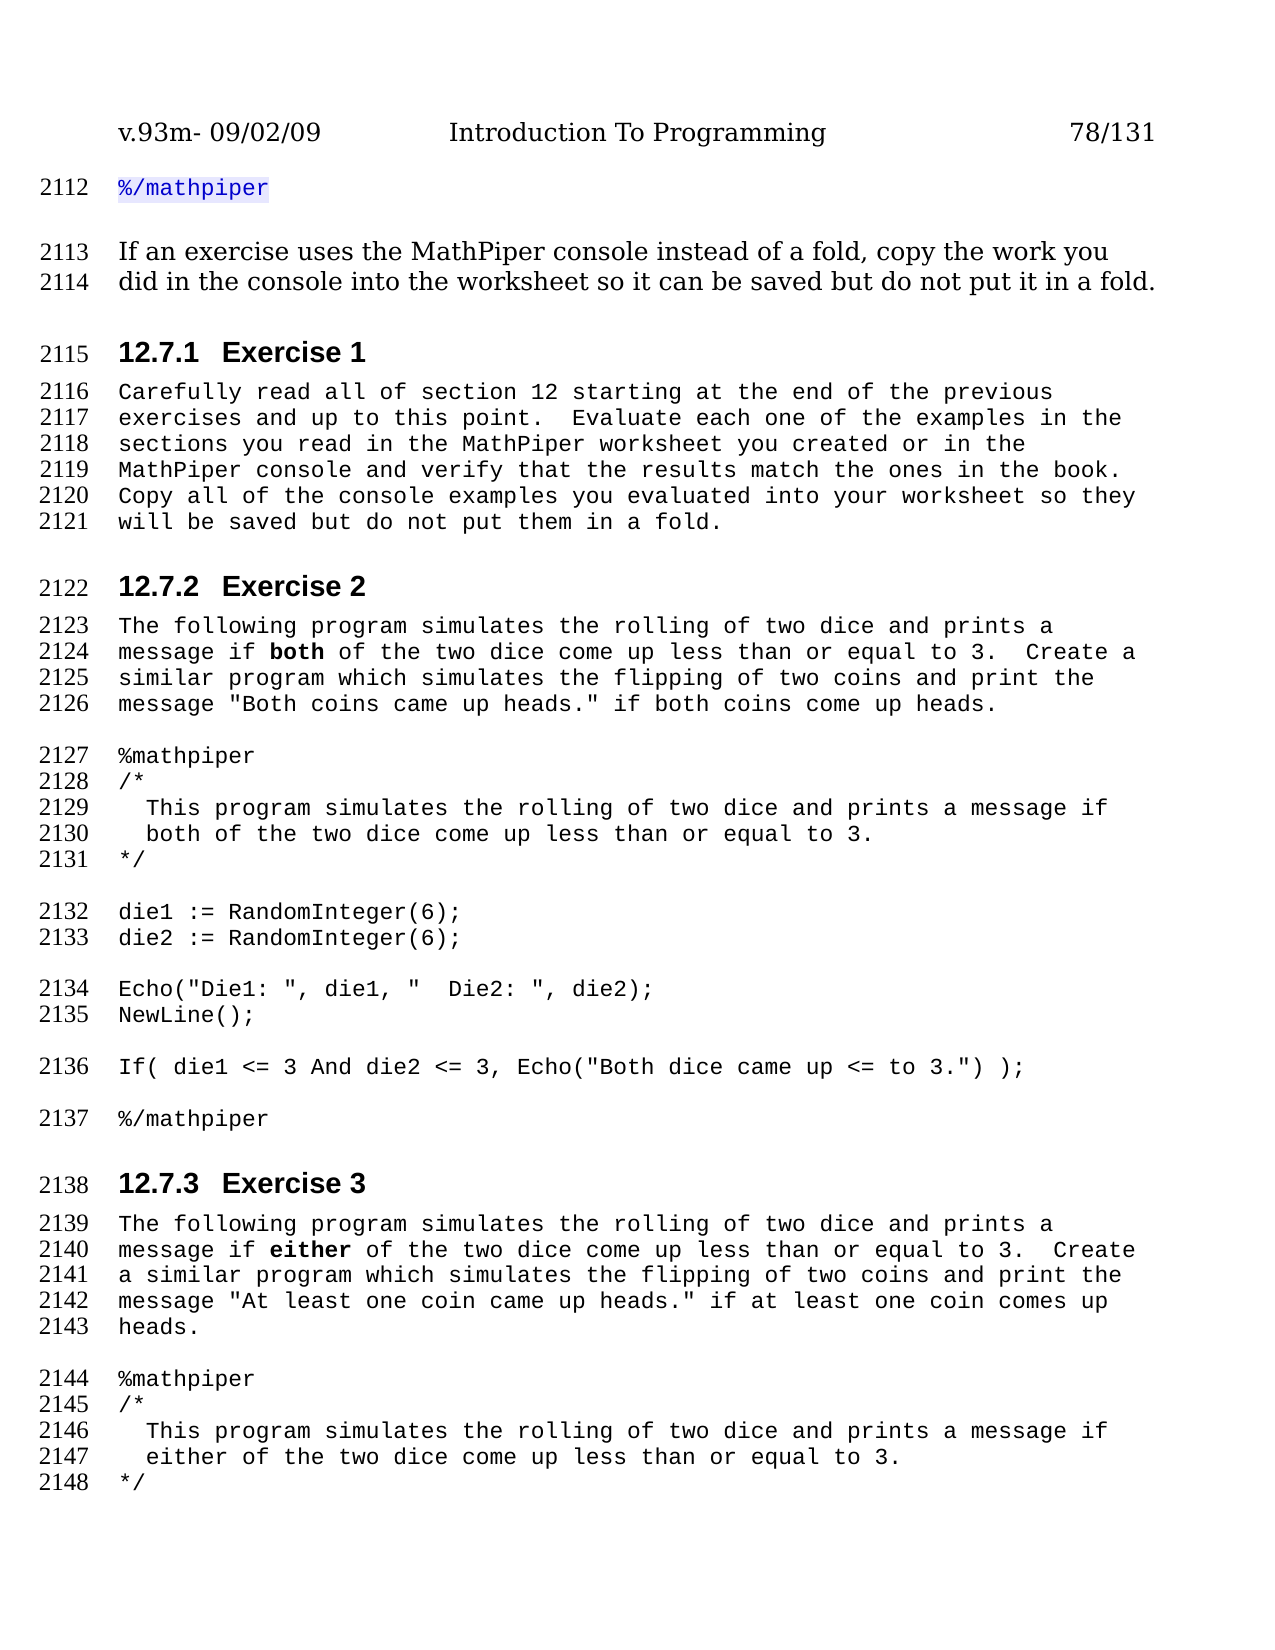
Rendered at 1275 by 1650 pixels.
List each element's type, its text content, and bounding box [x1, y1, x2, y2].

text The following program simulates the rolling of two dice and prints a message if either of the two dice come up less than or equal to 3. Create a similar program which simulates the flipping of two coins and print the message "At least one coin came up heads." if at least one coin comes up heads. [118, 1212, 1157, 1342]
text %/mathpiper [118, 177, 1157, 203]
text %/mathpiper [118, 1107, 1157, 1133]
text This program simulates the rolling of two dice and prints a message if [118, 796, 1157, 822]
text %mathpiper [118, 1368, 1157, 1393]
subtitle Exercise 2 [118, 569, 1157, 603]
text %mathpiper [118, 744, 1157, 770]
text Carefully read all of section 12 starting at the end of the previous exercises and up to this point. Evaluate each one of the examples in the sections you read in the MathPiper worksheet you created or in the MathPiper console and verify that the results match the ones in the book. Copy all of the console examples you evaluated into your worksheet so they will be saved but do not put them in a fold. [118, 381, 1157, 536]
text If an exercise uses the MathPiper console instead of a fold, copy the work you did in the console into the worksheet so it can be saved but do not put it in a fold. [118, 238, 1157, 296]
text */ [118, 848, 1157, 874]
text */ [118, 1471, 1157, 1497]
text either of the two dice come up less than or equal to 3. [118, 1445, 1157, 1471]
text If( die1 <= 3 And die2 <= 3, Echo("Both dice came up <= to 3.") ); [118, 1056, 1157, 1082]
text both of the two dice come up less than or equal to 3. [118, 822, 1157, 848]
text die2 := RandomInteger(6); [118, 926, 1157, 952]
text /* [118, 1393, 1157, 1419]
text This program simulates the rolling of two dice and prints a message if [118, 1419, 1157, 1445]
text The following program simulates the rolling of two dice and prints a message if both of the two dice come up less than or equal to 3. Create a similar program which simulates the flipping of two coins and print the message "Both coins came up heads." if both coins come up heads. [118, 615, 1157, 718]
text die1 := RandomInteger(6); [118, 900, 1157, 926]
subtitle Exercise 3 [118, 1166, 1157, 1200]
text NewLine(); [118, 1004, 1157, 1030]
text /* [118, 770, 1157, 796]
text Echo("Die1: ", die1, " Die2: ", die2); [118, 978, 1157, 1004]
subtitle Exercise 1 [118, 335, 1157, 368]
